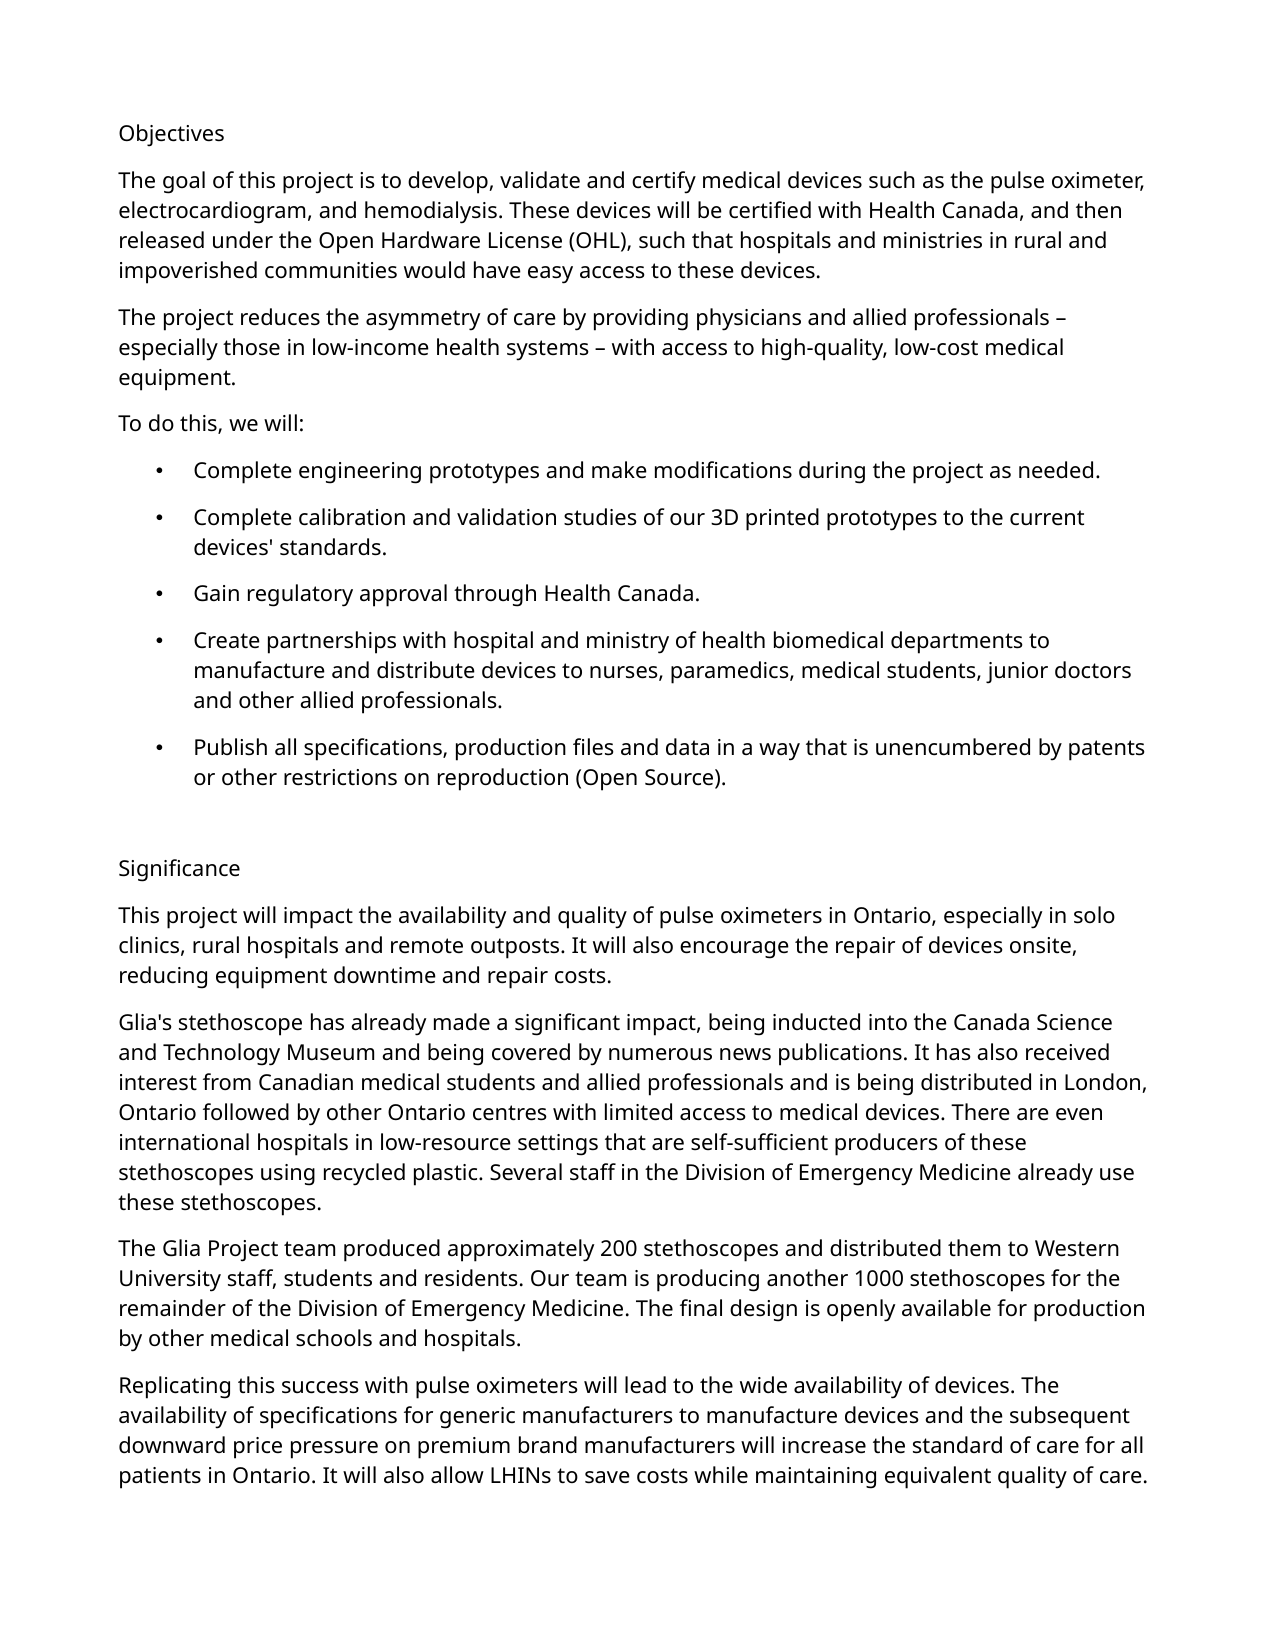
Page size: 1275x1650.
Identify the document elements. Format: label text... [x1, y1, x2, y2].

list Complete engineering prototypes and make modifications during the project as needed. [156, 455, 1157, 484]
list Publish all specifications, production files and data in a way that is unencumbered by patents or other restrictions on reproduction (Open Source). [156, 731, 1157, 791]
text The goal of this project is to develop, validate and certify medical devices such as the pulse oximeter, electrocardiogram, and hemodialysis. These devices will be certified with Health Canada, and then released under the Open Hardware License (OHL), such that hospitals and ministries in rural and impoverished communities would have easy access to these devices. [118, 165, 1157, 284]
text The project reduces the asymmetry of care by providing physicians and allied professionals – especially those in low-income health systems – with access to high-quality, low-cost medical equipment. [118, 301, 1157, 391]
list Create partnerships with hospital and ministry of health biomedical departments to manufacture and distribute devices to nurses, paramedics, medical students, junior doctors and other allied professionals. [156, 625, 1157, 714]
text Significance [118, 853, 1157, 883]
text Glia's stethoscope has already made a significant impact, being inducted into the Canada Science and Technology Museum and being covered by numerous news publications. It has also received interest from Canadian medical students and allied professionals and is being distributed in London, Ontario followed by other Ontario centres with limited access to medical devices. There are even international hospitals in low-resource settings that are self-sufficient producers of these stethoscopes using recycled plastic. Several staff in the Division of Emergency Medicine already use these stethoscopes. [118, 1007, 1157, 1217]
list Complete calibration and validation studies of our 3D printed prototypes to the current devices' standards. [156, 501, 1157, 561]
text Replicating this success with pulse oximeters will lead to the wide availability of devices. The availability of specifications for generic manufacturers to manufacture devices and the subsequent downward price pressure on premium brand manufacturers will increase the standard of care for all patients in Ontario. It will also allow LHINs to save costs while maintaining equivalent quality of care. [118, 1370, 1157, 1490]
text To do this, we will: [118, 408, 1157, 438]
text Objectives [118, 118, 1157, 148]
list Gain regulatory approval through Health Canada. [156, 578, 1157, 608]
text The Glia Project team produced approximately 200 stethoscopes and distributed them to Western University staff, students and residents. Our team is producing another 1000 stethoscopes for the remainder of the Division of Emergency Medicine. The final design is openly available for production by other medical schools and hospitals. [118, 1233, 1157, 1353]
text This project will impact the availability and quality of pulse oximeters in Ontario, especially in solo clinics, rural hospitals and remote outposts. It will also encourage the repair of devices onsite, reducing equipment downtime and repair costs. [118, 900, 1157, 990]
